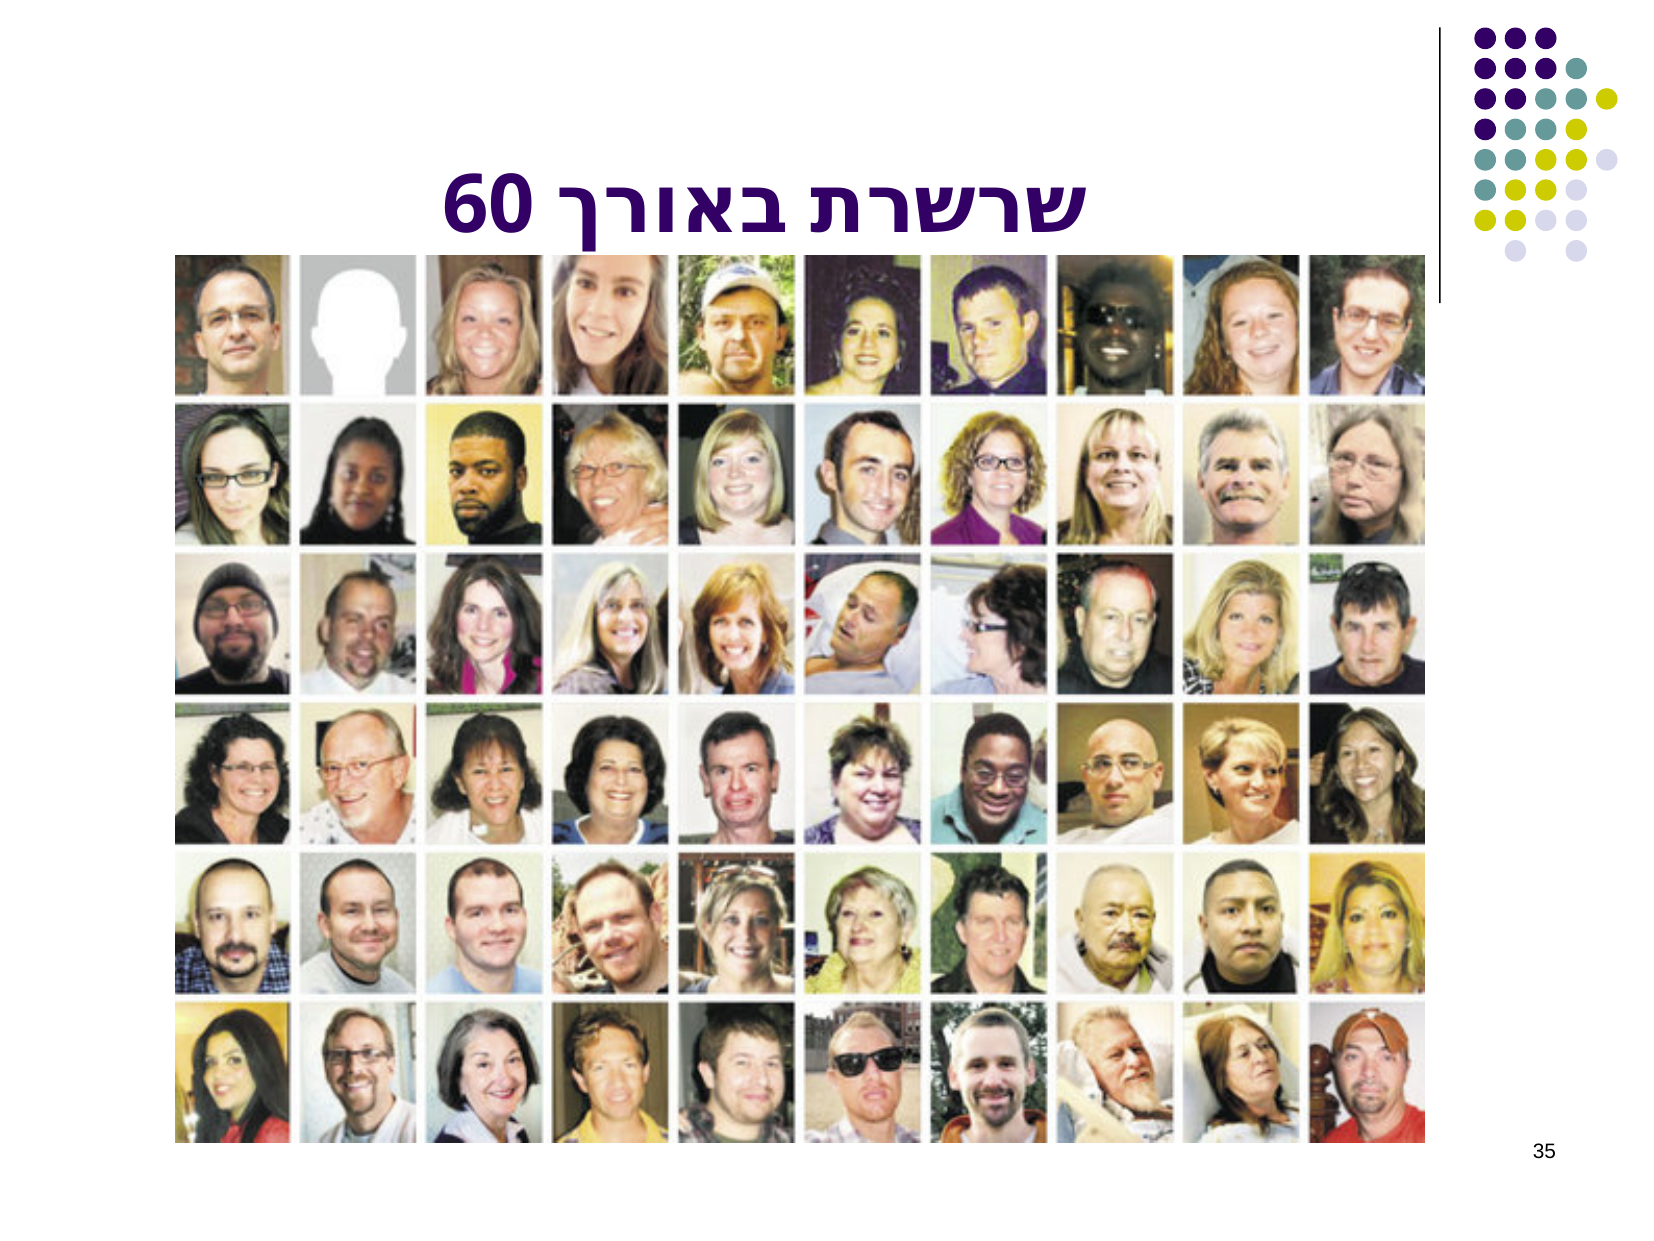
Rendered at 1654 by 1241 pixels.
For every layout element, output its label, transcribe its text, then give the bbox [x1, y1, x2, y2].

slide_number [1185, 1129, 1571, 1213]
title שרשרת באורך 60 [82, 22, 1447, 257]
picture [175, 255, 1425, 1143]
